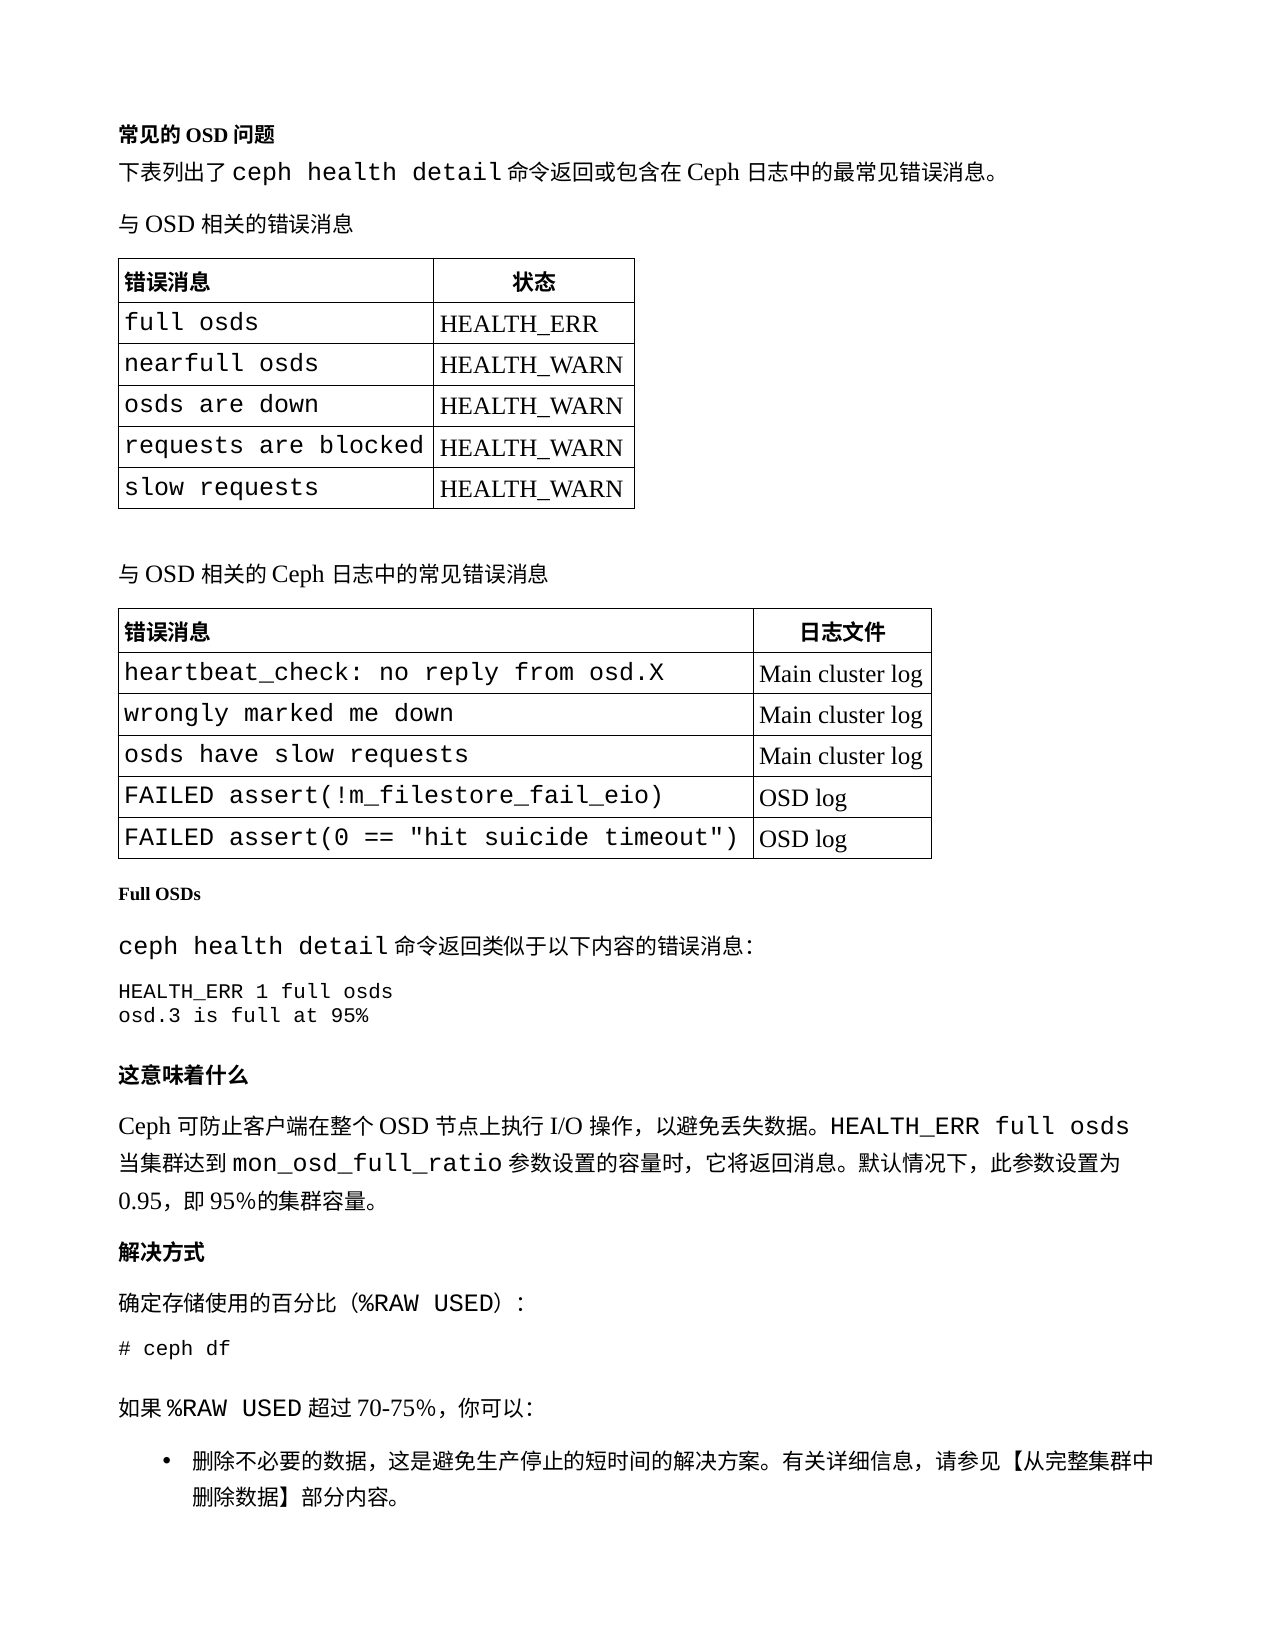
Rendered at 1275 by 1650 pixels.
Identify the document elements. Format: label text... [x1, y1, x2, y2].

table_cell full osds [119, 303, 433, 343]
table_cell osds are down [119, 386, 433, 426]
text Ceph 可防止客户端在整个 OSD 节点上执行 I/O 操作，以避免丢失数据。HEALTH_ERR full osds 当集群达到 mon_osd_full_ratio 参数设置的容量时，它将返回消息。默认情况下，此参数设置为0.95，即95％的集群容量。 [118, 1109, 1157, 1216]
table_cell heartbeat_check: no reply from osd.X [119, 653, 753, 693]
table_cell OSD log [754, 777, 931, 817]
table_cell HEALTH_WARN [434, 468, 634, 508]
text ceph health detail 命令返回类似于以下内容的错误消息： [118, 929, 1157, 962]
table_cell FAILED assert(!m_filestore_fail_eio) [119, 777, 753, 817]
text osd.3 is full at 95% [118, 1005, 1157, 1028]
text 解决方式 [118, 1235, 1157, 1267]
table_cell Main cluster log [754, 653, 931, 693]
table_cell HEALTH_ERR [434, 303, 634, 343]
text 这意味着什么 [118, 1058, 1157, 1089]
table_header 错误消息 [119, 609, 753, 652]
table_cell FAILED assert(0 == "hit suicide timeout") [119, 818, 753, 858]
table_header 状态 [434, 259, 634, 302]
table_cell slow requests [119, 468, 433, 508]
text 确定存储使用的百分比（%RAW USED）： [118, 1286, 1157, 1319]
table_cell HEALTH_WARN [434, 427, 634, 467]
table_cell Main cluster log [754, 736, 931, 776]
table_header 日志文件 [754, 609, 931, 652]
table_cell OSD log [754, 818, 931, 858]
table_cell osds have slow requests [119, 736, 753, 776]
list 删除不必要的数据，这是避免生产停止的短时间的解决方案。有关详细信息，请参见【从完整集群中删除数据】部分内容。 [162, 1444, 1157, 1512]
text 下表列出了ceph health detail命令返回或包含在 Ceph 日志中的最常见错误消息。 [118, 154, 1157, 187]
table_cell HEALTH_WARN [434, 344, 634, 384]
table_cell wrongly marked me down [119, 694, 753, 734]
table_header 错误消息 [119, 259, 433, 302]
table_cell nearfull osds [119, 344, 433, 384]
text 与 OSD 相关的错误消息 [118, 207, 1157, 239]
text # ceph df [118, 1338, 1157, 1362]
table_cell requests are blocked [119, 427, 433, 467]
text 与 OSD 相关的 Ceph 日志中的常见错误消息 [118, 557, 1157, 589]
text HEALTH_ERR 1 full osds [118, 981, 1157, 1005]
text 如果 %RAW USED 超过 70-75％，你可以： [118, 1391, 1157, 1424]
subtitle Full OSDs [118, 883, 1157, 905]
table_cell Main cluster log [754, 694, 931, 734]
table_cell HEALTH_WARN [434, 386, 634, 426]
subtitle 常见的 OSD 问题 [118, 118, 1157, 148]
